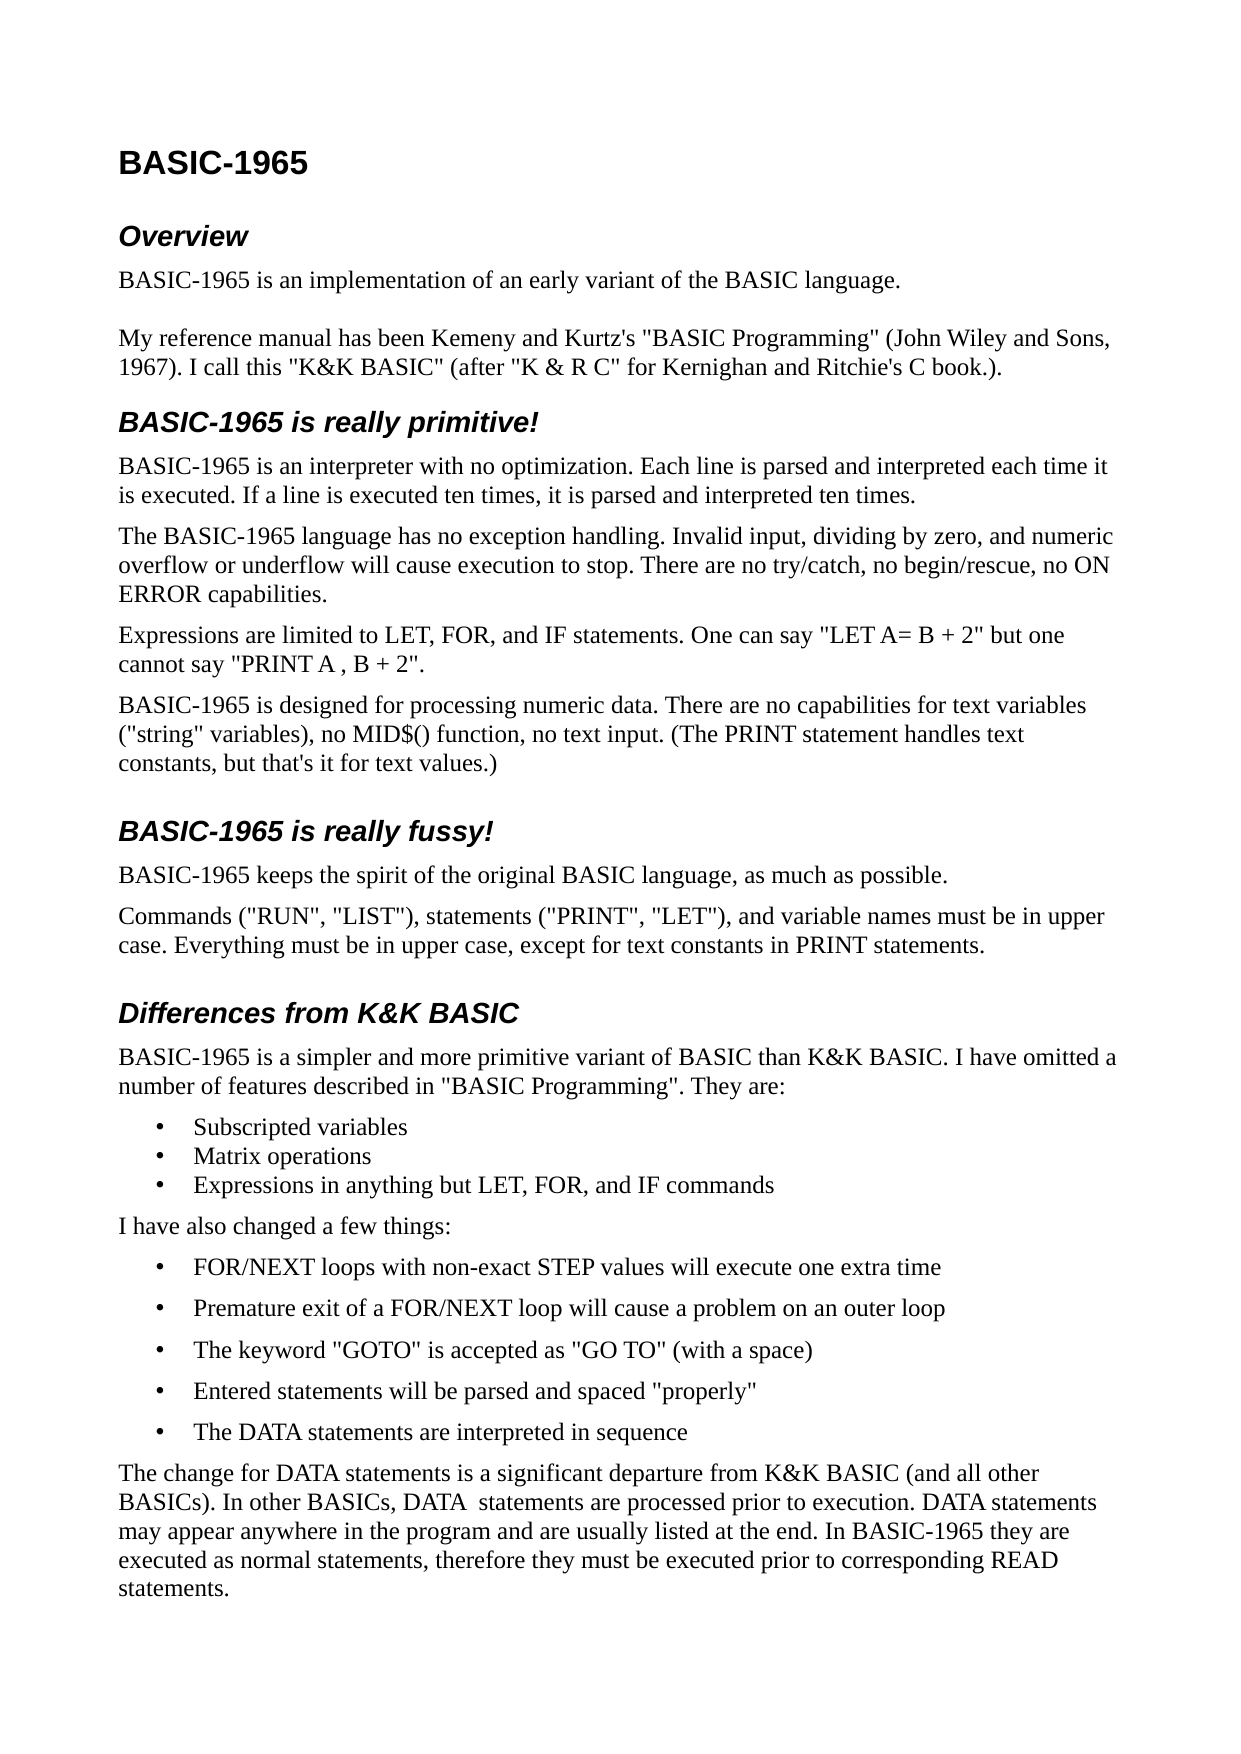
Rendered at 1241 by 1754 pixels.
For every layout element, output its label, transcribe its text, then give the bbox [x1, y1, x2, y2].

text BASIC-1965 is an interpreter with no optimization. Each line is parsed and interpreted each time it is executed. If a line is executed ten times, it is parsed and interpreted ten times. [118, 451, 1122, 509]
subtitle BASIC-1965 [118, 143, 1122, 182]
text BASIC-1965 is designed for processing numeric data. There are no capabilities for text variables ("string" variables), no MID$() function, no text input. (The PRINT statement handles text constants, but that's it for text values.) [118, 690, 1122, 776]
subtitle BASIC-1965 is really fussy! [118, 814, 1122, 847]
text The change for DATA statements is a significant departure from K&K BASIC (and all other BASICs). In other BASICs, DATA statements are processed prior to execution. DATA statements may appear anywhere in the program and are usually listed at the end. In BASIC-1965 they are executed as normal statements, therefore they must be executed prior to corresponding READ statements. [118, 1458, 1122, 1602]
list Expressions in anything but LET, FOR, and IF commands [156, 1170, 1122, 1198]
list Subscripted variables [156, 1112, 1122, 1141]
text BASIC-1965 is a simpler and more primitive variant of BASIC than K&K BASIC. I have omitted a number of features described in "BASIC Programming". They are: [118, 1042, 1122, 1100]
list Premature exit of a FOR/NEXT loop will cause a problem on an outer loop [156, 1293, 1122, 1322]
subtitle BASIC-1965 is really primitive! [118, 405, 1122, 439]
list The keyword "GOTO" is accepted as "GO TO" (with a space) [156, 1335, 1122, 1363]
text BASIC-1965 is an implementation of an early variant of the BASIC language. [118, 265, 1122, 294]
list Matrix operations [156, 1141, 1122, 1170]
list FOR/NEXT loops with non-exact STEP values will execute one extra time [156, 1252, 1122, 1281]
text Expressions are limited to LET, FOR, and IF statements. One can say "LET A= B + 2" but one cannot say "PRINT A , B + 2". [118, 620, 1122, 678]
text BASIC-1965 keeps the spirit of the original BASIC language, as much as possible. [118, 860, 1122, 889]
text I have also changed a few things: [118, 1211, 1122, 1240]
text My reference manual has been Kemeny and Kurtz's "BASIC Programming" (John Wiley and Sons, 1967). I call this "K&K BASIC" (after "K & R C" for Kernighan and Ritchie's C book.). [118, 323, 1122, 380]
list The DATA statements are interpreted in sequence [156, 1417, 1122, 1446]
list Entered statements will be parsed and spaced "properly" [156, 1376, 1122, 1405]
text Commands ("RUN", "LIST"), statements ("PRINT", "LET"), and variable names must be in upper case. Everything must be in upper case, except for text constants in PRINT statements. [118, 901, 1122, 959]
subtitle Overview [118, 219, 1122, 253]
subtitle Differences from K&K BASIC [118, 996, 1122, 1030]
text The BASIC-1965 language has no exception handling. Invalid input, dividing by zero, and numeric overflow or underflow will cause execution to stop. There are no try/catch, no begin/rescue, no ON ERROR capabilities. [118, 521, 1122, 608]
